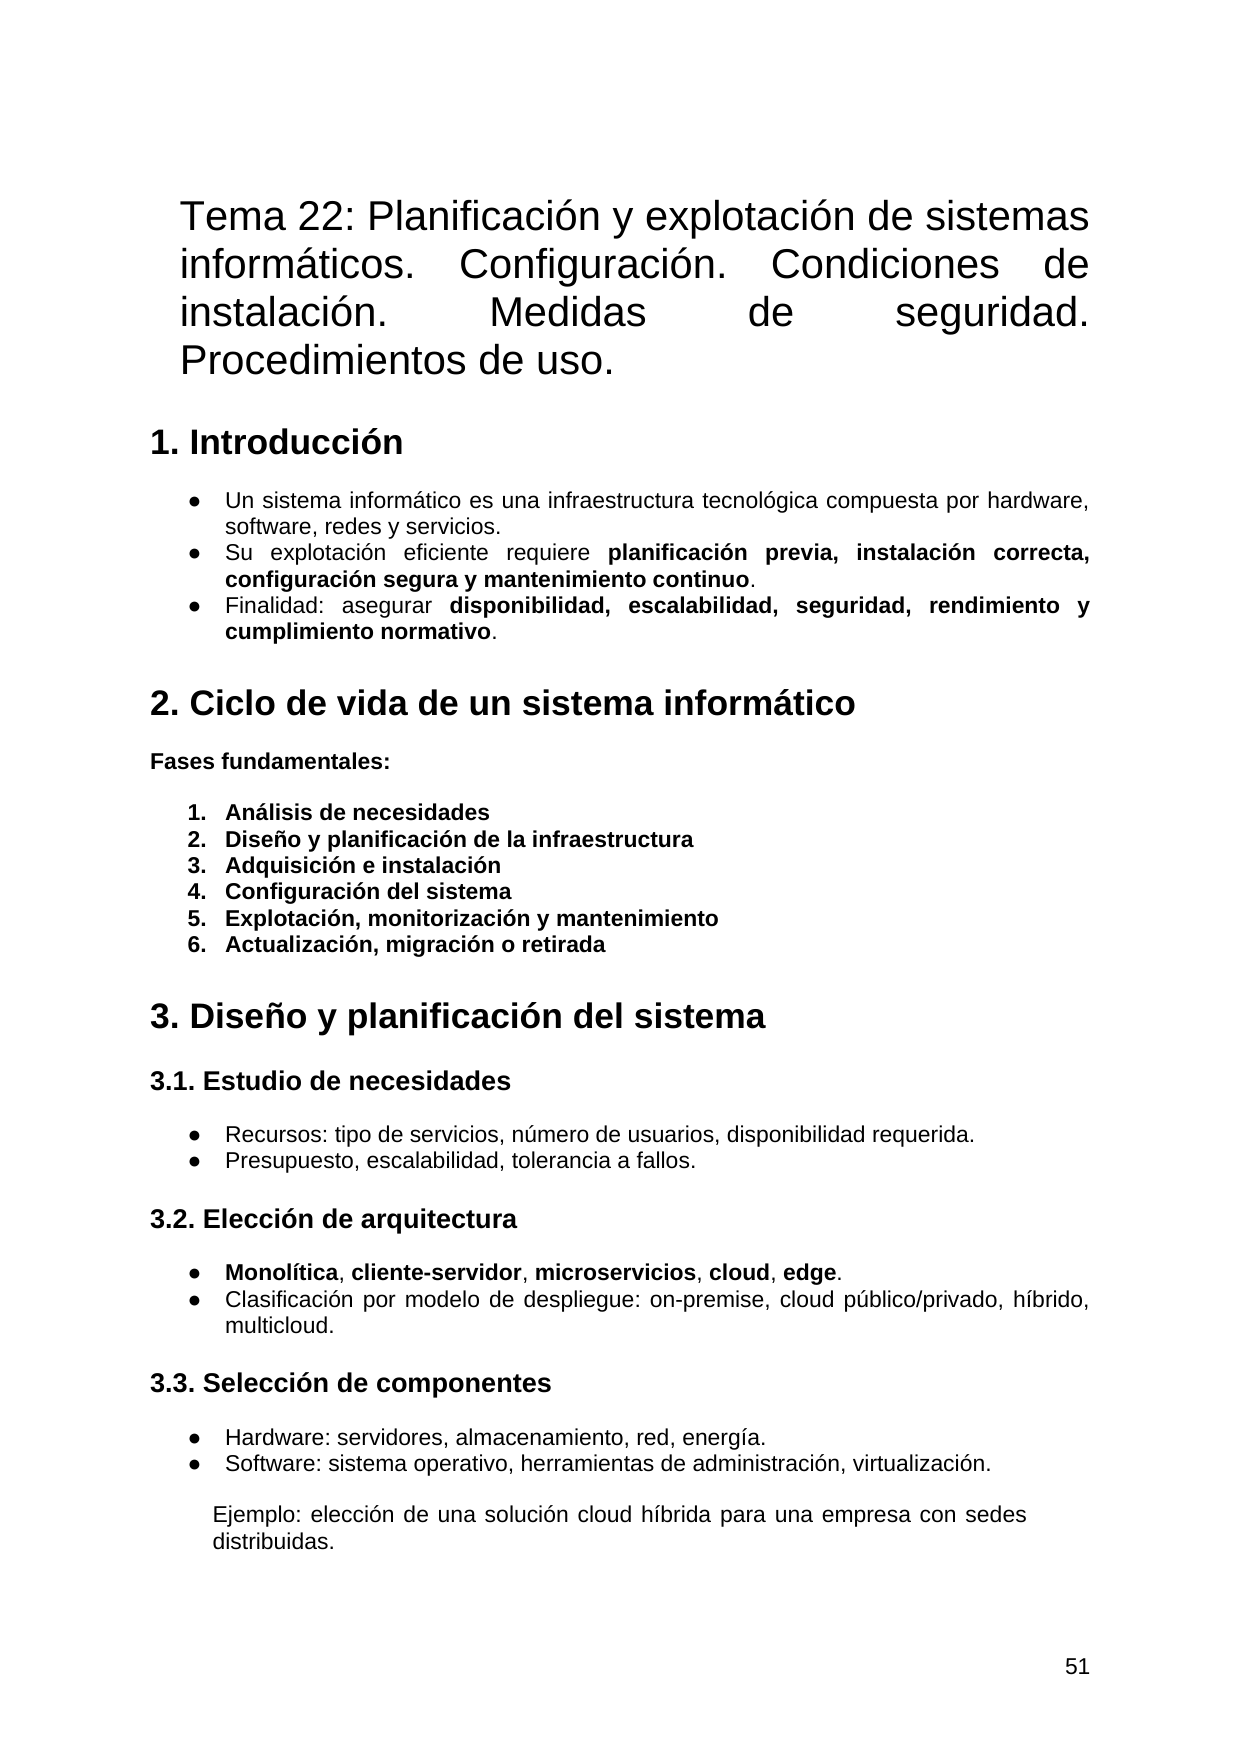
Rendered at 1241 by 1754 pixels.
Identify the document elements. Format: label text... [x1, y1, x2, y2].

list Explotación, monitorización y mantenimiento [187, 905, 1090, 931]
list Diseño y planificación de la infraestructura [187, 826, 1090, 852]
list Su explotación eficiente requiere planificación previa, instalación correcta, configuración segura y mantenimiento continuo. [187, 539, 1090, 592]
subtitle 2. Ciclo de vida de un sistema informático [150, 682, 1090, 723]
list Adquisición e instalación [187, 852, 1090, 878]
list Monolítica, cliente-servidor, microservicios, cloud, edge. [187, 1259, 1090, 1286]
list Recursos: tipo de servicios, número de usuarios, disponibilidad requerida. [187, 1121, 1090, 1147]
list Software: sistema operativo, herramientas de administración, virtualización. [187, 1450, 1090, 1476]
list Configuración del sistema [187, 878, 1090, 905]
list Finalidad: asegurar disponibilidad, escalabilidad, seguridad, rendimiento y cumplimiento normativo. [187, 592, 1090, 645]
subtitle Tema 22: Planificación y explotación de sistemas informáticos. Configuración. Condiciones de instalación. Medidas de seguridad. Procedimientos de uso. [179, 192, 1090, 383]
list Clasificación por modelo de despliegue: on-premise, cloud público/privado, híbrido, multicloud. [187, 1286, 1090, 1338]
subtitle 3.1. Estudio de necesidades [150, 1065, 1090, 1096]
text Fases fundamentales: [150, 748, 1090, 774]
subtitle 3. Diseño y planificación del sistema [150, 995, 1090, 1036]
list Actualización, migración o retirada [187, 931, 1090, 957]
list Un sistema informático es una infraestructura tecnológica compuesta por hardware, software, redes y servicios. [187, 487, 1090, 539]
list Presupuesto, escalabilidad, tolerancia a fallos. [187, 1147, 1090, 1174]
list Análisis de necesidades [187, 799, 1090, 826]
list Hardware: servidores, almacenamiento, red, energía. [187, 1424, 1090, 1450]
subtitle 1. Introducción [150, 421, 1090, 462]
subtitle 3.2. Elección de arquitectura [150, 1203, 1090, 1234]
text Ejemplo: elección de una solución cloud híbrida para una empresa con sedes distribuidas. [212, 1501, 1028, 1554]
subtitle 3.3. Selección de componentes [150, 1367, 1090, 1399]
